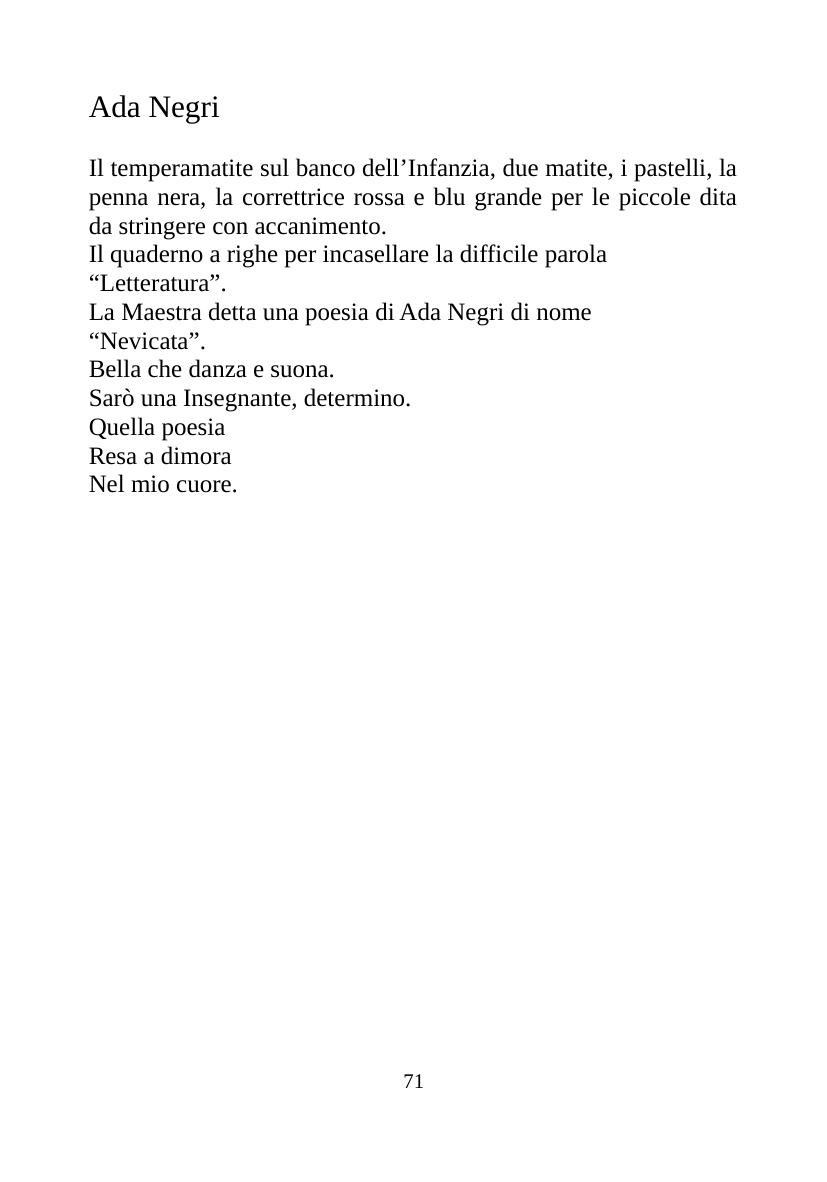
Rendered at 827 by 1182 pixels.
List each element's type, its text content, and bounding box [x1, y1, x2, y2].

text “Letteratura”. [88, 268, 738, 297]
text Il temperamatite sul banco dell’Infanzia, due matite, i pastelli, la penna nera, la correttrice rossa e blu grande per le piccole dita da stringere con accanimento. [88, 153, 738, 239]
text Sarò una Insegnante, determino. [88, 383, 738, 412]
text “Nevicata”. [88, 326, 738, 354]
text Ada Negri [88, 88, 738, 124]
text La Maestra detta una poesia di Ada Negri di nome [88, 297, 738, 326]
text Resa a dimora [88, 441, 738, 469]
text Quella poesia [88, 412, 738, 441]
text Il quaderno a righe per incasellare la difficile parola [88, 239, 738, 268]
text Bella che danza e suona. [88, 354, 738, 383]
text Nel mio cuore. [88, 469, 738, 498]
